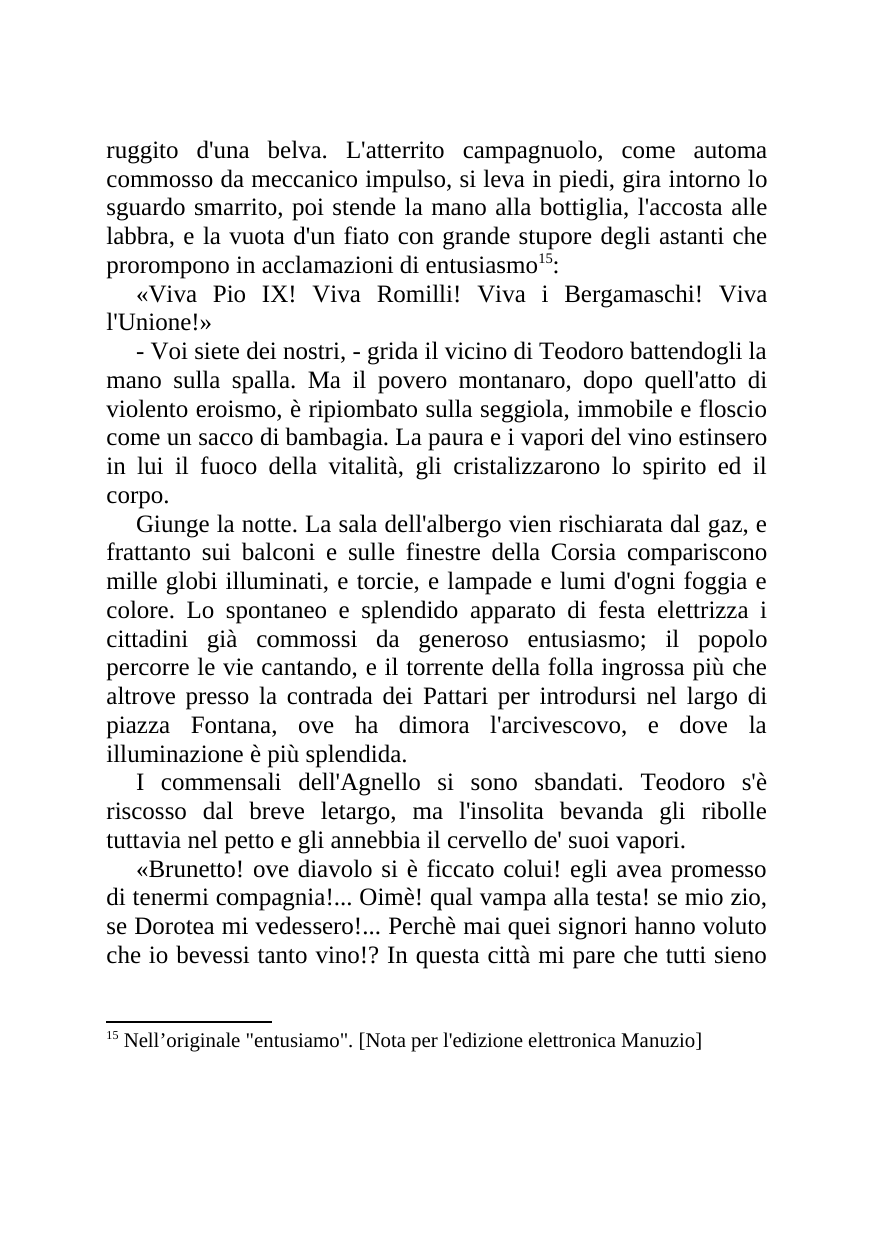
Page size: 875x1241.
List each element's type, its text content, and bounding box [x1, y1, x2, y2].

text Nell’originale "entusiamo". [Nota per l'edizione elettronica Manuzio] [106, 1028, 768, 1052]
text «Viva Pio IX! Viva Romilli! Viva i Bergamaschi! Viva l'Unione!» [106, 279, 768, 336]
text - Voi siete dei nostri, - grida il vicino di Teodoro battendogli la mano sulla spalla. Ma il povero montanaro, dopo quell'atto di violento eroismo, è ripiombato sulla seggiola, immobile e floscio come un sacco di bambagia. La paura e i vapori del vino estinsero in lui il fuoco della vitalità, gli cristalizzarono lo spirito ed il corpo. [106, 336, 768, 509]
text ruggito d'una belva. L'atterrito campagnuolo, come automa commosso da meccanico impulso, si leva in piedi, gira intorno lo sguardo smarrito, poi stende la mano alla bottiglia, l'accosta alle labbra, e la vuota d'un fiato con grande stupore degli astanti che prorompono in acclamazioni di entusiasmo: [106, 135, 768, 279]
text I commensali dell'Agnello si sono sbandati. Teodoro s'è riscosso dal breve letargo, ma l'insolita bevanda gli ribolle tuttavia nel petto e gli annebbia il cervello de' suoi vapori. [106, 767, 768, 854]
text «Brunetto! ove diavolo si è ficcato colui! egli avea promesso di tenermi compagnia!... Oimè! qual vampa alla testa! se mio zio, se Dorotea mi vedessero!... Perchè mai quei signori hanno voluto che io bevessi tanto vino!? In questa città mi pare che tutti sieno [106, 854, 768, 969]
text Giunge la notte. La sala dell'albergo vien rischiarata dal gaz, e frattanto sui balconi e sulle finestre della Corsia compariscono mille globi illuminati, e torcie, e lampade e lumi d'ogni foggia e colore. Lo spontaneo e splendido apparato di festa elettrizza i cittadini già commossi da generoso entusiasmo; il popolo percorre le vie cantando, e il torrente della folla ingrossa più che altrove presso la contrada dei Pattari per introdursi nel largo di piazza Fontana, ove ha dimora l'arcivescovo, e dove la illuminazione è più splendida. [106, 509, 768, 767]
